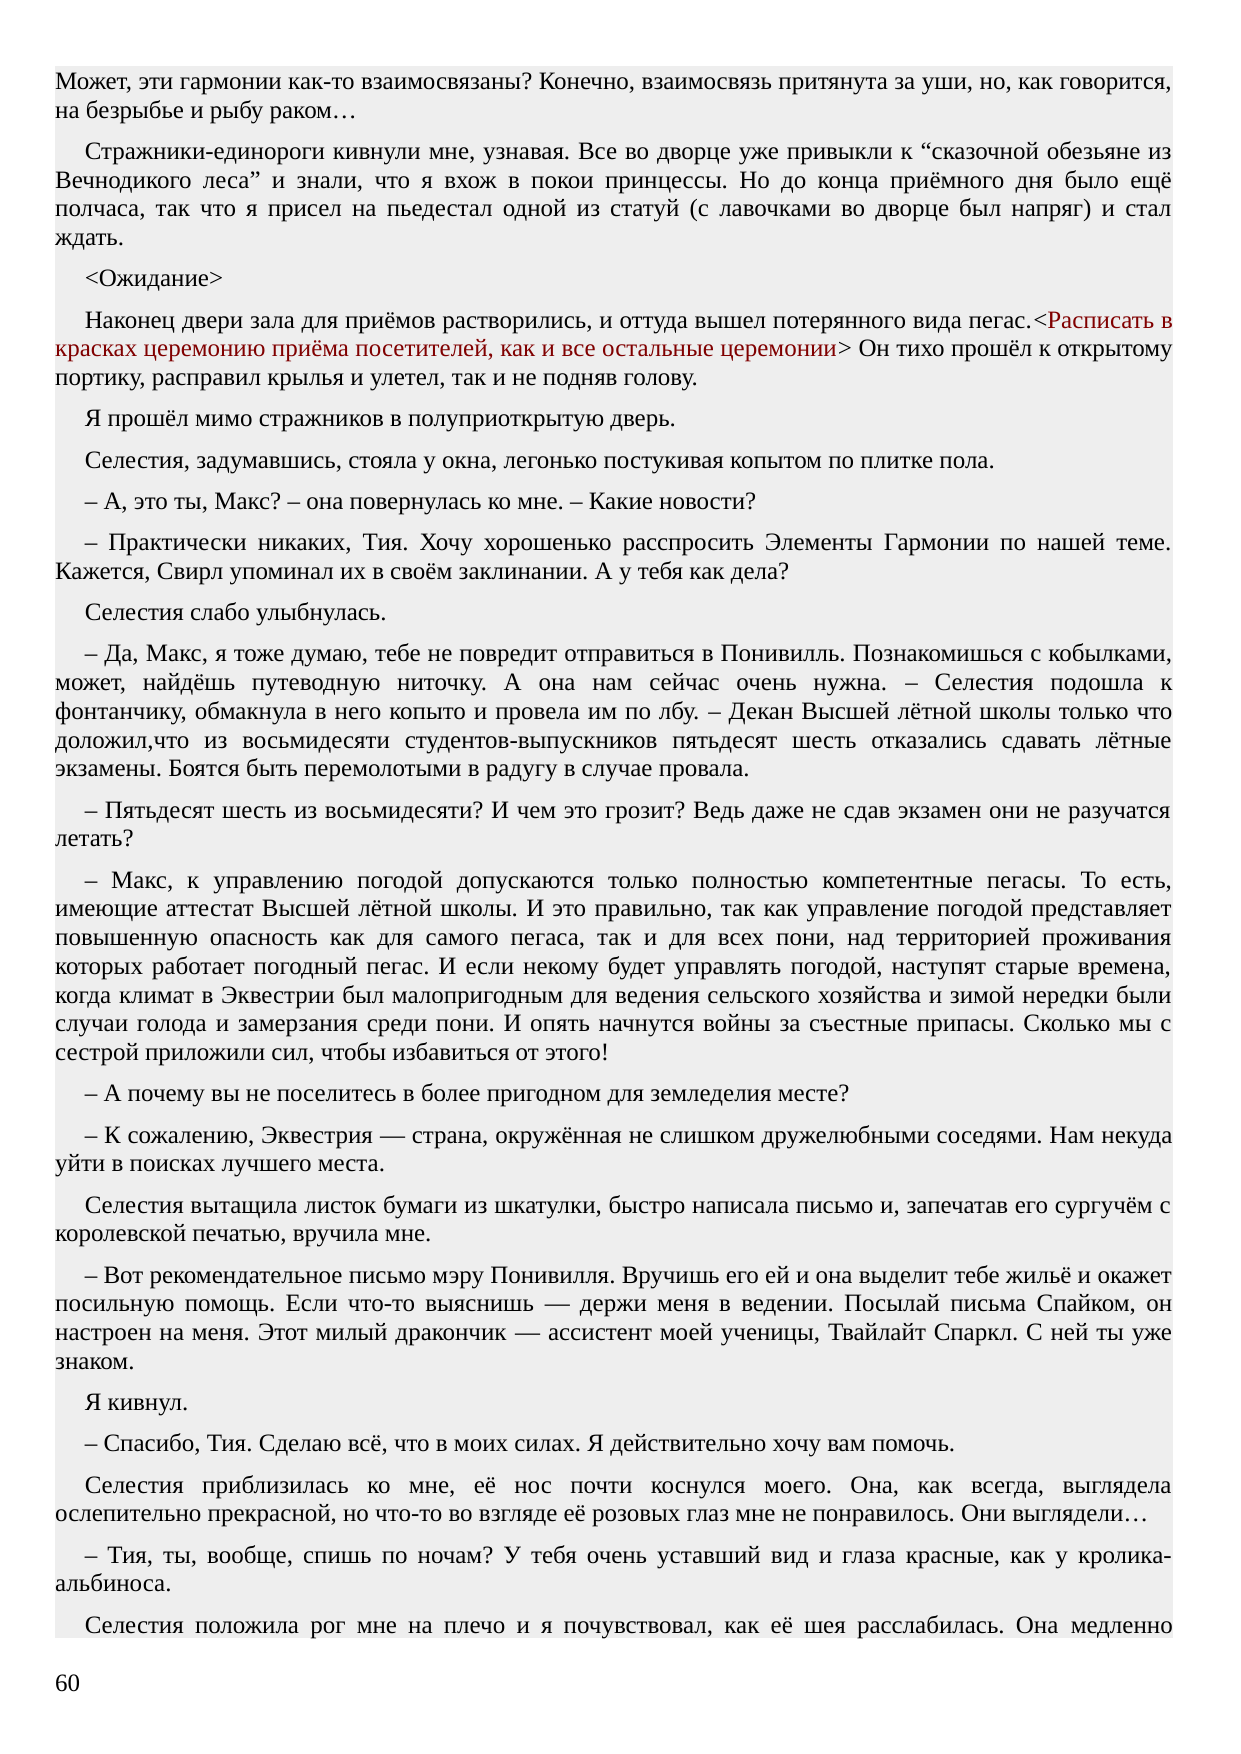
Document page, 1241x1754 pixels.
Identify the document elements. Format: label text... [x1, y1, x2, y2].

text Наконец двери зала для приёмов растворились, и оттуда вышел потерянного вида пегас.<Расписать в красках церемонию приёма посетителей, как и все остальные церемонии> Он тихо прошёл к открытому портику, расправил крылья и улетел, так и не подняв голову. [55, 305, 1173, 391]
text Селестия положила рог мне на плечо и я почувствовал, как её шея расслабилась. Она медленно [55, 1610, 1173, 1638]
text – А почему вы не поселитесь в более пригодном для земледелия месте? [55, 1078, 1173, 1107]
text – А, это ты, Макс? – она повернулась ко мне. – Какие новости? [55, 486, 1173, 515]
text Селестия слабо улыбнулась. [55, 597, 1173, 626]
text – Тия, ты, вообще, спишь по ночам? У тебя очень уставший вид и глаза красные, как у кролика-альбиноса. [55, 1540, 1173, 1597]
text – К сожалению, Эквестрия — страна, окружённая не слишком дружелюбными соседями. Нам некуда уйти в поисках лучшего места. [55, 1120, 1173, 1177]
text Селестия вытащила листок бумаги из шкатулки, быстро написала письмо и, запечатав его сургучём с королевской печатью, вручила мне. [55, 1190, 1173, 1247]
text – Макс, к управлению погодой допускаются только полностью компетентные пегасы. То есть, имеющие аттестат Высшей лётной школы. И это правильно, так как управление погодой представляет повышенную опасность как для самого пегаса, так и для всех пони, над территорией проживания которых работает погодный пегас. И если некому будет управлять погодой, наступят старые времена, когда климат в Эквестрии был малопригодным для ведения сельского хозяйства и зимой нередки были случаи голода и замерзания среди пони. И опять начнутся войны за съестные припасы. Сколько мы с сестрой приложили сил, чтобы избавиться от этого! [55, 865, 1173, 1066]
text <Ожидание> [55, 263, 1173, 292]
text Селестия приблизилась ко мне, её нос почти коснулся моего. Она, как всегда, выглядела ослепительно прекрасной, но что-то во взгляде её розовых глаз мне не понравилось. Они выглядели… [55, 1470, 1173, 1527]
text – Да, Макс, я тоже думаю, тебе не повредит отправиться в Понивилль. Познакомишься с кобылками, может, найдёшь путеводную ниточку. А она нам сейчас очень нужна. – Селестия подошла к фонтанчику, обмакнула в него копыто и провела им по лбу. – Декан Высшей лётной школы только что доложил,что из восьмидесяти студентов-выпускников пятьдесят шесть отказались сдавать лётные экзамены. Боятся быть перемолотыми в радугу в случае провала. [55, 638, 1173, 782]
text Стражники-единороги кивнули мне, узнавая. Все во дворце уже привыкли к “сказочной обезьяне из Вечнодикого леса” и знали, что я вхож в покои принцессы. Но до конца приёмного дня было ещё полчаса, так что я присел на пьедестал одной из статуй (с лавочками во дворце был напряг) и стал ждать. [55, 136, 1173, 251]
text – Вот рекомендательное письмо мэру Понивилля. Вручишь его ей и она выделит тебе жильё и окажет посильную помощь. Если что-то выяснишь — держи меня в ведении. Посылай письма Спайком, он настроен на меня. Этот милый дракончик — ассистент моей ученицы, Твайлайт Спаркл. С ней ты уже знаком. [55, 1260, 1173, 1375]
text Я прошёл мимо стражников в полуприоткрытую дверь. [55, 403, 1173, 432]
text Селестия, задумавшись, стояла у окна, легонько постукивая копытом по плитке пола. [55, 445, 1173, 473]
text – Пятьдесят шесть из восьмидесяти? И чем это грозит? Ведь даже не сдав экзамен они не разучатся летать? [55, 795, 1173, 852]
text Я кивнул. [55, 1387, 1173, 1416]
text – Практически никаких, Тия. Хочу хорошенько расспросить Элементы Гармонии по нашей теме. Кажется, Свирл упоминал их в своём заклинании. А у тебя как дела? [55, 527, 1173, 585]
text Может, эти гармонии как-то взаимосвязаны? Конечно, взаимосвязь притянута за уши, но, как говорится, на безрыбье и рыбу раком… [55, 66, 1173, 123]
text – Спасибо, Тия. Сделаю всё, что в моих силах. Я действительно хочу вам помочь. [55, 1428, 1173, 1457]
